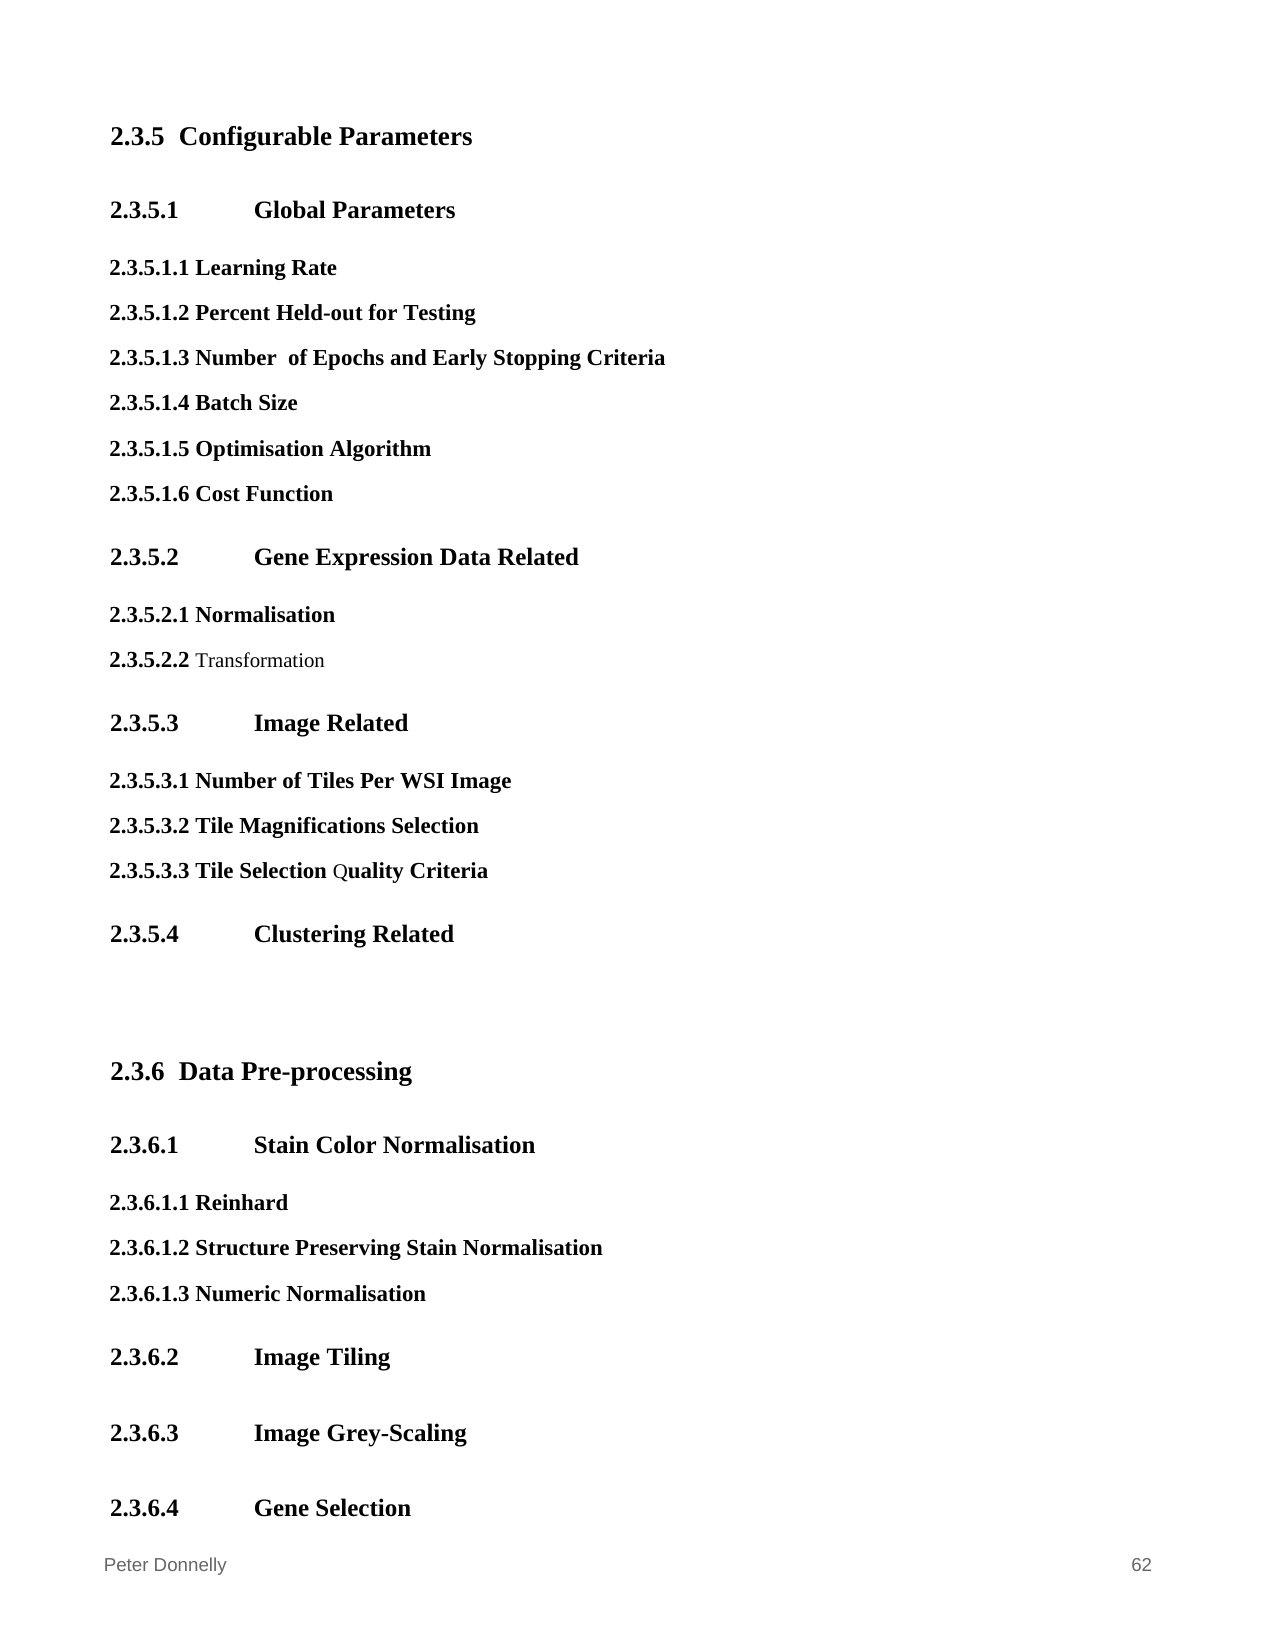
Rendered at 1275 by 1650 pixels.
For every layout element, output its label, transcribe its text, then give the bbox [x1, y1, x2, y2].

subtitle Number of Epochs and Early Stopping Criteria [103, 344, 1181, 371]
subtitle Structure Preserving Stain Normalisation [103, 1234, 1181, 1261]
subtitle Gene Selection [103, 1493, 1181, 1522]
subtitle Number of Tiles Per WSI Image [103, 767, 1181, 793]
subtitle Percent Held-out for Testing [103, 299, 1181, 326]
subtitle Image Related [103, 708, 1181, 737]
subtitle Global Parameters [103, 195, 1181, 224]
subtitle Learning Rate [103, 254, 1181, 281]
subtitle Normalisation [103, 601, 1181, 627]
subtitle Configurable Parameters [103, 120, 1181, 151]
subtitle Transformation [103, 646, 1181, 672]
subtitle Clustering Related [103, 919, 1181, 948]
subtitle Gene Expression Data Related [103, 542, 1181, 571]
subtitle Image Tiling [103, 1342, 1181, 1370]
subtitle Stain Color Normalisation [103, 1130, 1181, 1159]
subtitle Cost Function [103, 480, 1181, 506]
subtitle Data Pre-processing [103, 1055, 1181, 1086]
subtitle Reinhard [103, 1189, 1181, 1216]
subtitle Optimisation Algorithm [103, 434, 1181, 461]
subtitle Tile Magnifications Selection [103, 812, 1181, 838]
subtitle Tile Selection Quality Criteria [103, 857, 1181, 883]
subtitle Batch Size [103, 389, 1181, 416]
subtitle Image Grey-Scaling [103, 1418, 1181, 1446]
subtitle Numeric Normalisation [103, 1279, 1181, 1306]
